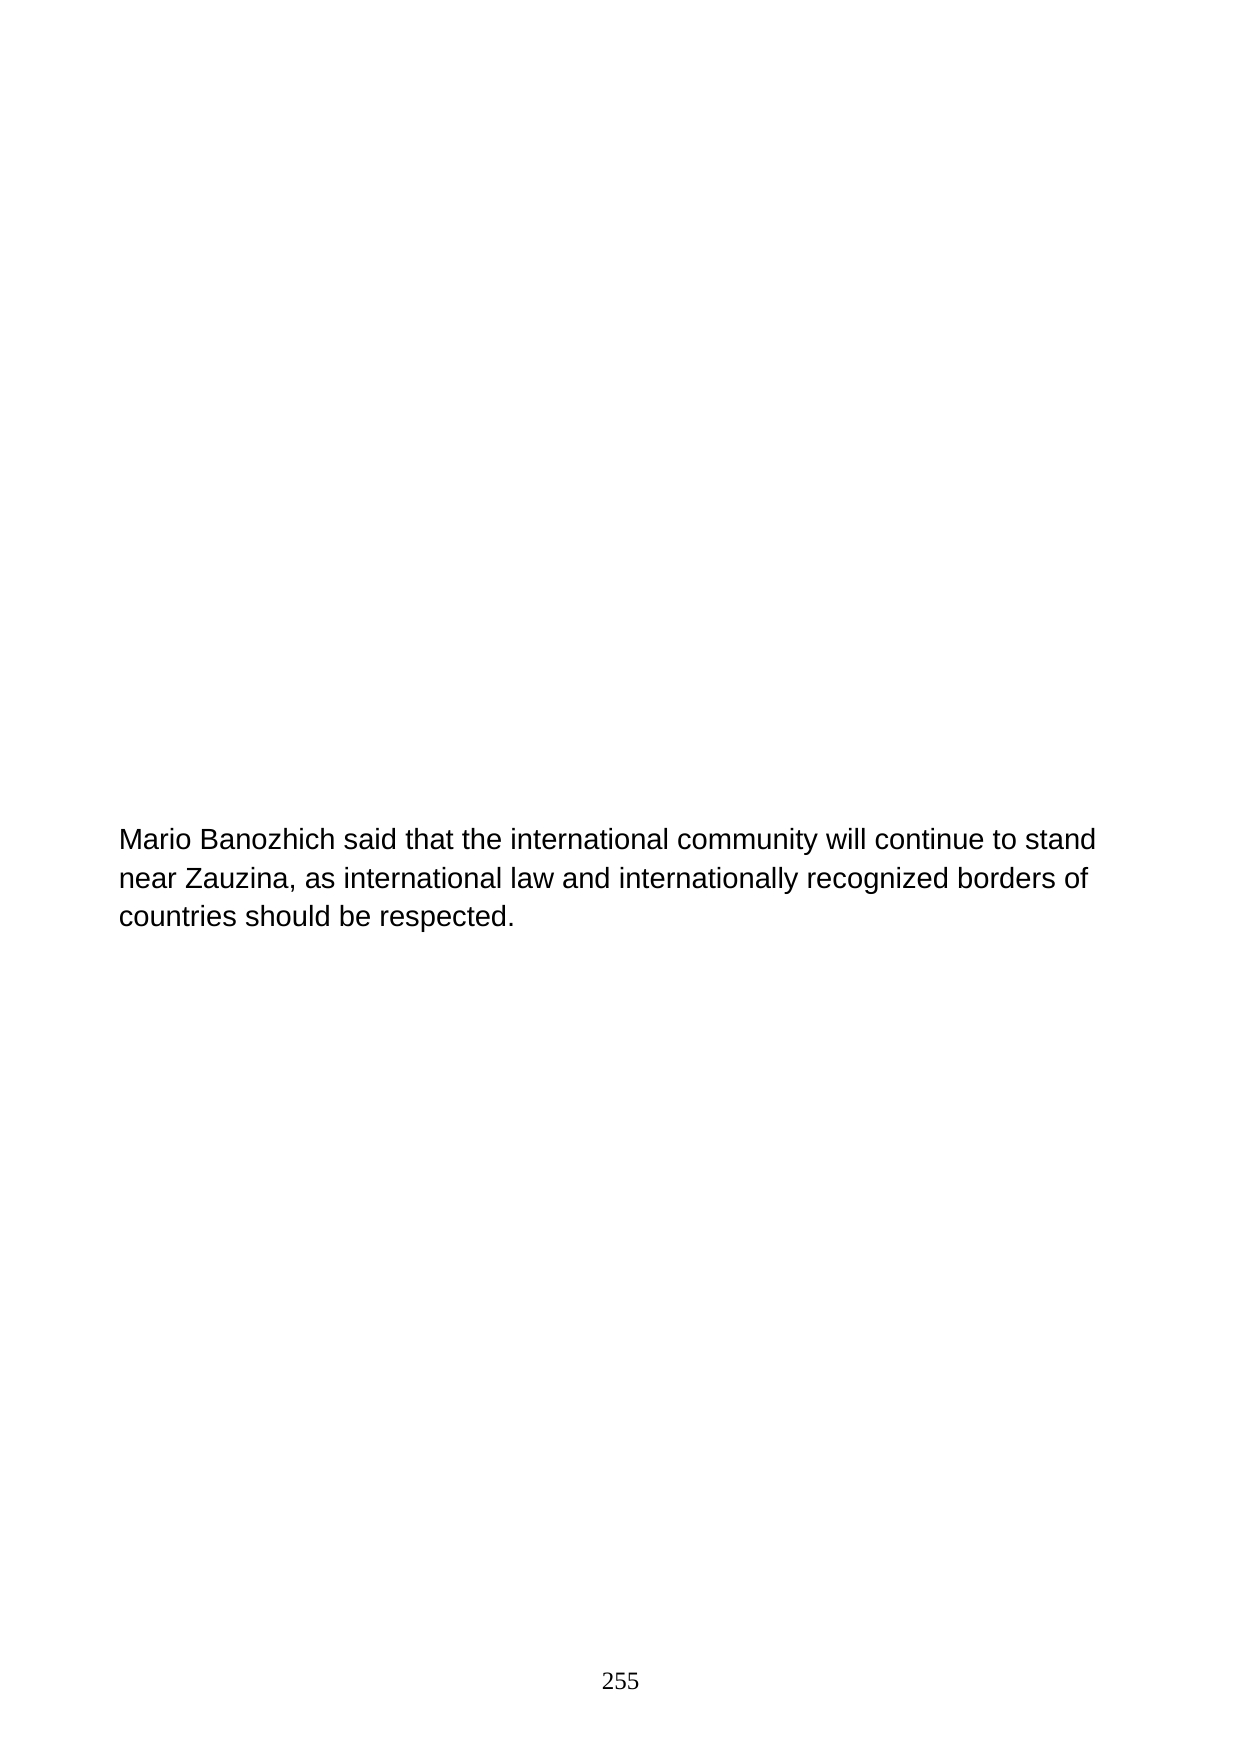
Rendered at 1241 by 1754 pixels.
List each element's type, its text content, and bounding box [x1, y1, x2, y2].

text Mario Banozhich said that the international community will continue to stand near Zauzina, as international law and internationally recognized borders of countries should be respected. [118, 118, 1122, 933]
